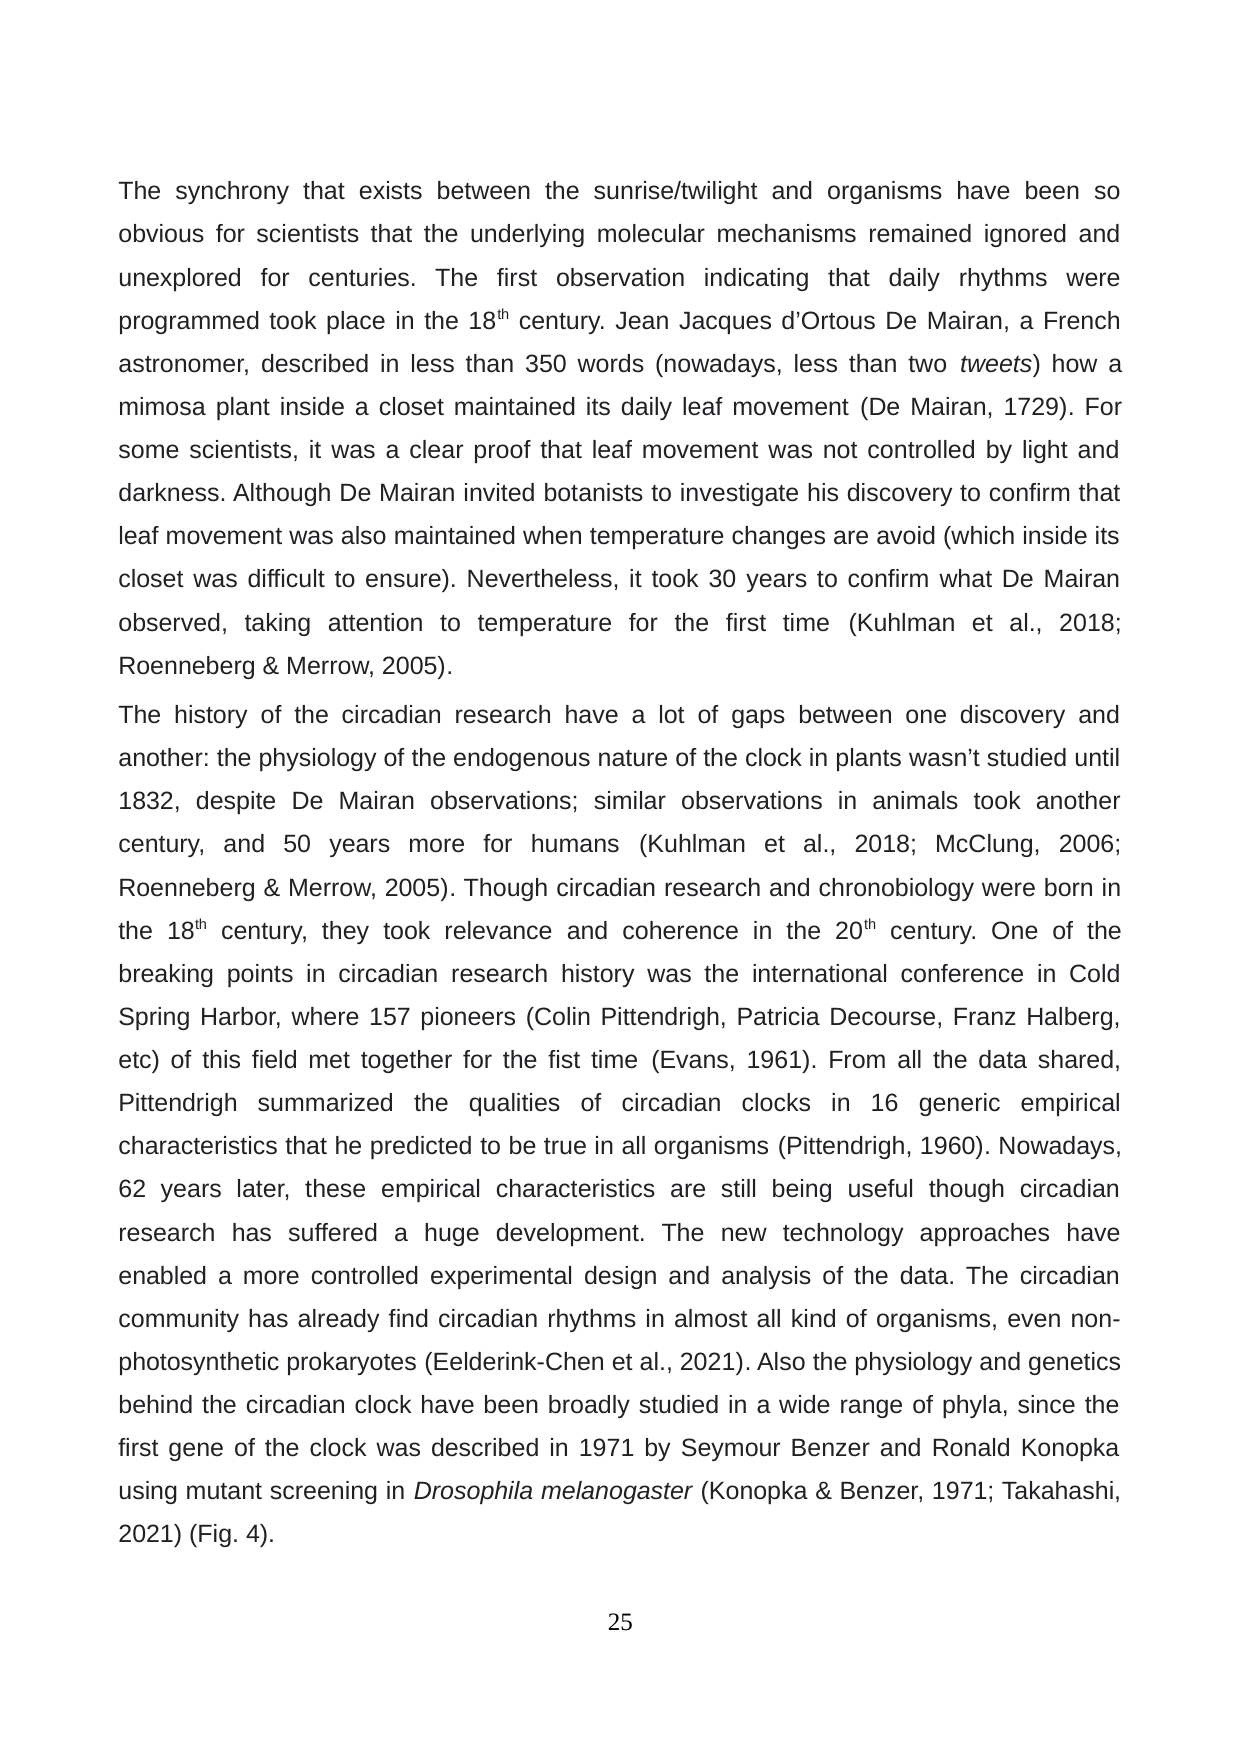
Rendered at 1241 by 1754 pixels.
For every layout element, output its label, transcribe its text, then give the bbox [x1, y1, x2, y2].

text The history of the circadian research have a lot of gaps between one discovery and another: the physiology of the endogenous nature of the clock in plants wasn’t studied until 1832, despite De Mairan observations; similar observations in animals took another century, and 50 years more for humans (Kuhlman et al., 2018; McClung, 2006; Roenneberg & Merrow, 2005)⁠. Though circadian research and chronobiology were born in the 18th century, they took relevance and coherence in the 20th century. One of the breaking points in circadian research history was the international conference in Cold Spring Harbor, where 157 pioneers (Colin Pittendrigh, Patricia Decourse, Franz Halberg, etc) of this field met together for the fist time (Evans, 1961)⁠. From all the data shared, Pittendrigh summarized the qualities of circadian clocks in 16 generic empirical characteristics that he predicted to be true in all organisms (Pittendrigh, 1960)⁠. Nowadays, 62 years later, these empirical characteristics are still being useful though circadian research has suffered a huge development. The new technology approaches have enabled a more controlled experimental design and analysis of the data. The circadian community has already find circadian rhythms in almost all kind of organisms, even non-photosynthetic prokaryotes (Eelderink-Chen et al., 2021)⁠. Also the physiology and genetics behind the circadian clock have been broadly studied in a wide range of phyla, since the first gene of the clock was described in 1971 by Seymour Benzer and Ronald Konopka using mutant screening in Drosophila melanogaster (Konopka & Benzer, 1971; Takahashi, 2021)⁠ (Fig. 4). [118, 700, 1122, 1548]
text The synchrony that exists between the sunrise/twilight and organisms have been so obvious for scientists that the underlying molecular mechanisms remained ignored and unexplored for centuries. The first observation indicating that daily rhythms were programmed took place in the 18th century. Jean Jacques d’Ortous De Mairan, a French astronomer, described in less than 350 words (nowadays, less than two tweets) how a mimosa plant inside a closet maintained its daily leaf movement (De Mairan, 1729)⁠. For some scientists, it was a clear proof that leaf movement was not controlled by light and darkness. Although De Mairan invited botanists to investigate his discovery to confirm that leaf movement was also maintained when temperature changes are avoid (which inside its closet was difficult to ensure). Nevertheless, it took 30 years to confirm what De Mairan observed, taking attention to temperature for the first time (Kuhlman et al., 2018; Roenneberg & Merrow, 2005)⁠. [118, 176, 1122, 679]
